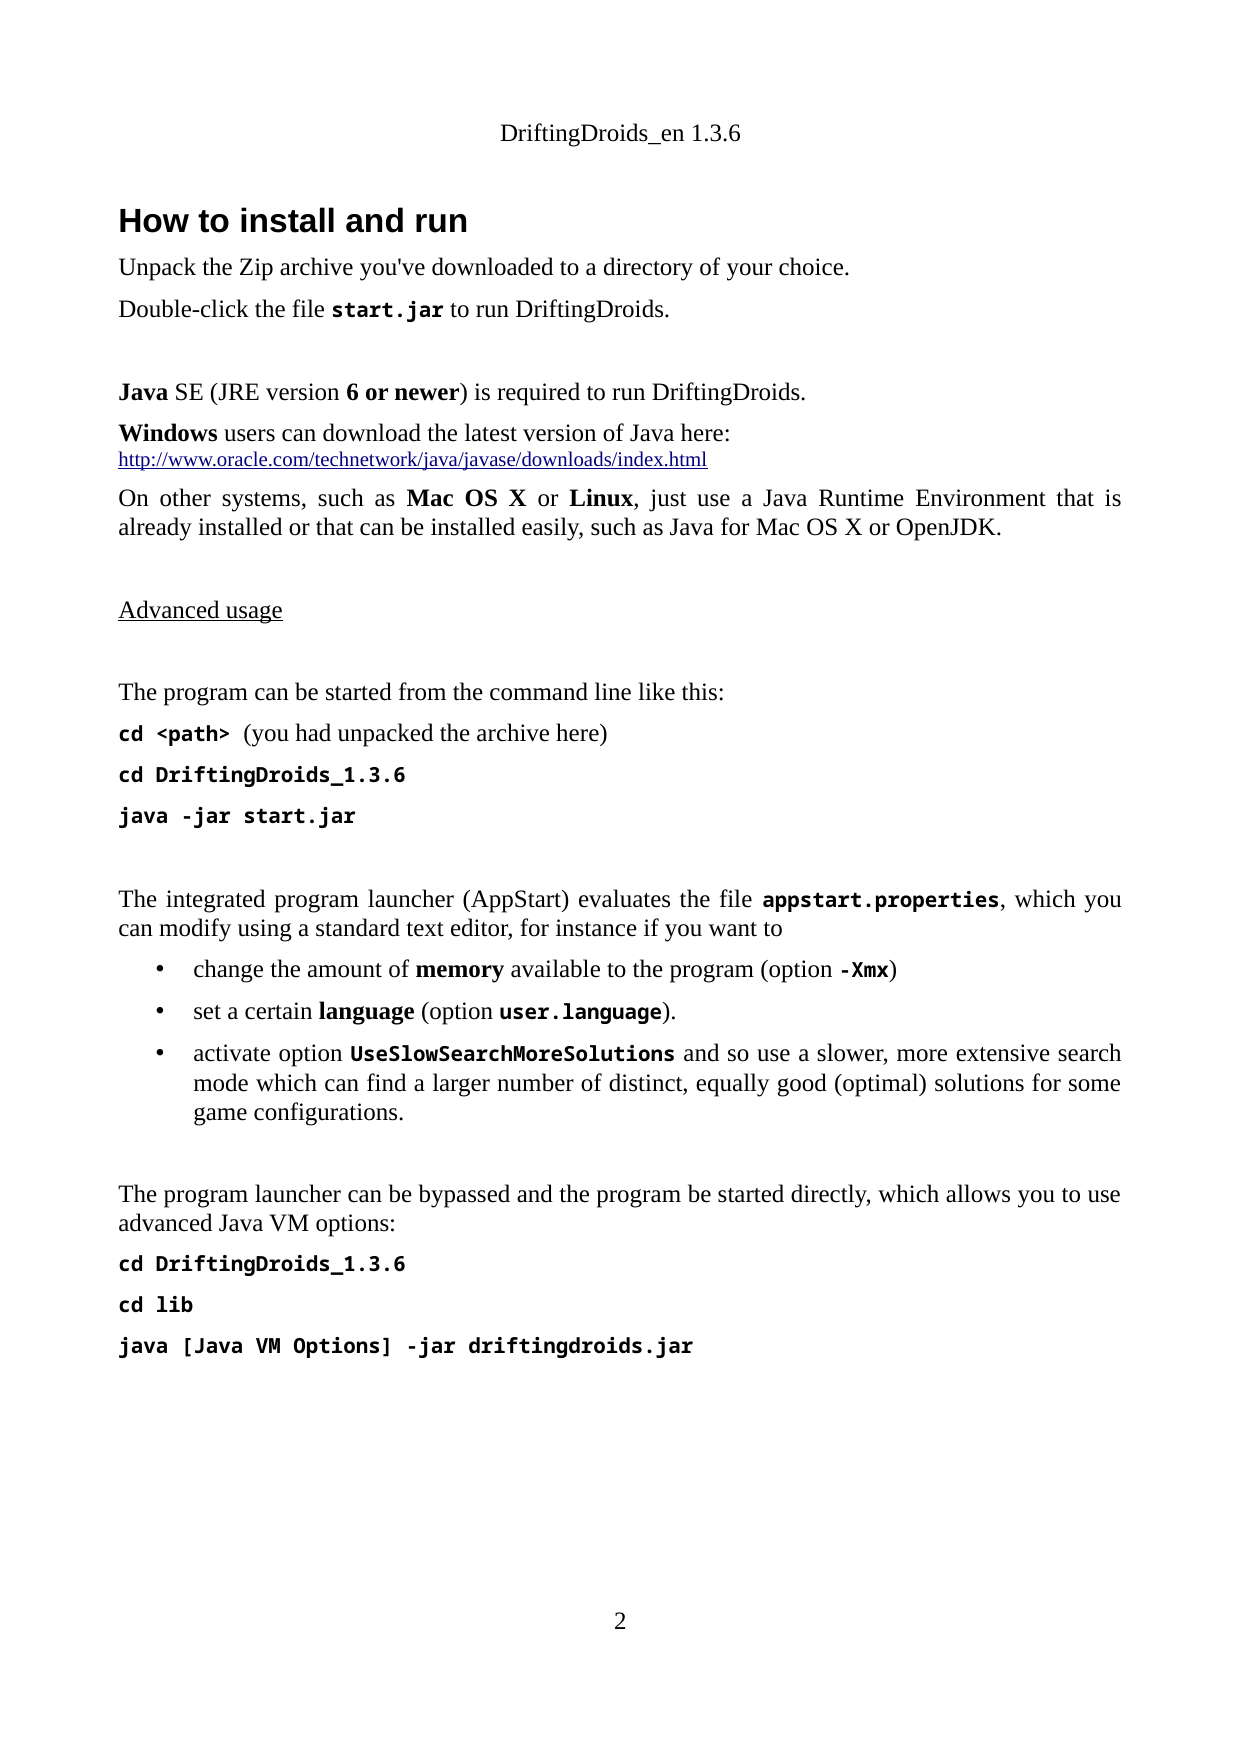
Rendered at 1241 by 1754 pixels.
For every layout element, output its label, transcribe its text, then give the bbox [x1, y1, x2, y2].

text The program launcher can be bypassed and the program be started directly, which allows you to use advanced Java VM options: [118, 1179, 1122, 1237]
text The program can be started from the command line like this: [118, 677, 1122, 706]
list set a certain language (option user.language). [156, 996, 1122, 1026]
text On other systems, such as Mac OS X or Linux, just use a Java Runtime Environment that is already installed or that can be installed easily, such as Java for Mac OS X or OpenJDK. [118, 483, 1122, 541]
text Unpack the Zip archive you've downloaded to a directory of your choice. [118, 252, 1122, 281]
text Advanced usage [118, 595, 1122, 623]
text java -jar start.jar [118, 801, 1122, 830]
text Double-click the file start.jar to run DriftingDroids. [118, 294, 1122, 323]
text cd lib [118, 1290, 1122, 1318]
list activate option UseSlowSearchMoreSolutions and so use a slower, more extensive search mode which can find a larger number of distinct, equally good (optimal) solutions for some game configurations. [156, 1038, 1122, 1125]
text Java SE (JRE version 6 or newer) is required to run DriftingDroids. [118, 377, 1122, 406]
text Windows users can download the latest version of Java here: http://www.oracle.com/technetwork/java/javase/downloads/index.html [118, 418, 1122, 471]
text The integrated program launcher (AppStart) evaluates the file appstart.properties, which you can modify using a standard text editor, for instance if you want to [118, 884, 1122, 942]
text cd DriftingDroids_1.3.6 [118, 761, 1122, 789]
list change the amount of memory available to the program (option -Xmx) [156, 954, 1122, 984]
text java [Java VM Options] -jar driftingdroids.jar [118, 1331, 1122, 1359]
text cd DriftingDroids_1.3.6 [118, 1249, 1122, 1277]
text cd <path> (you had unpacked the archive here) [118, 718, 1122, 748]
subtitle How to install and run [118, 201, 1122, 240]
